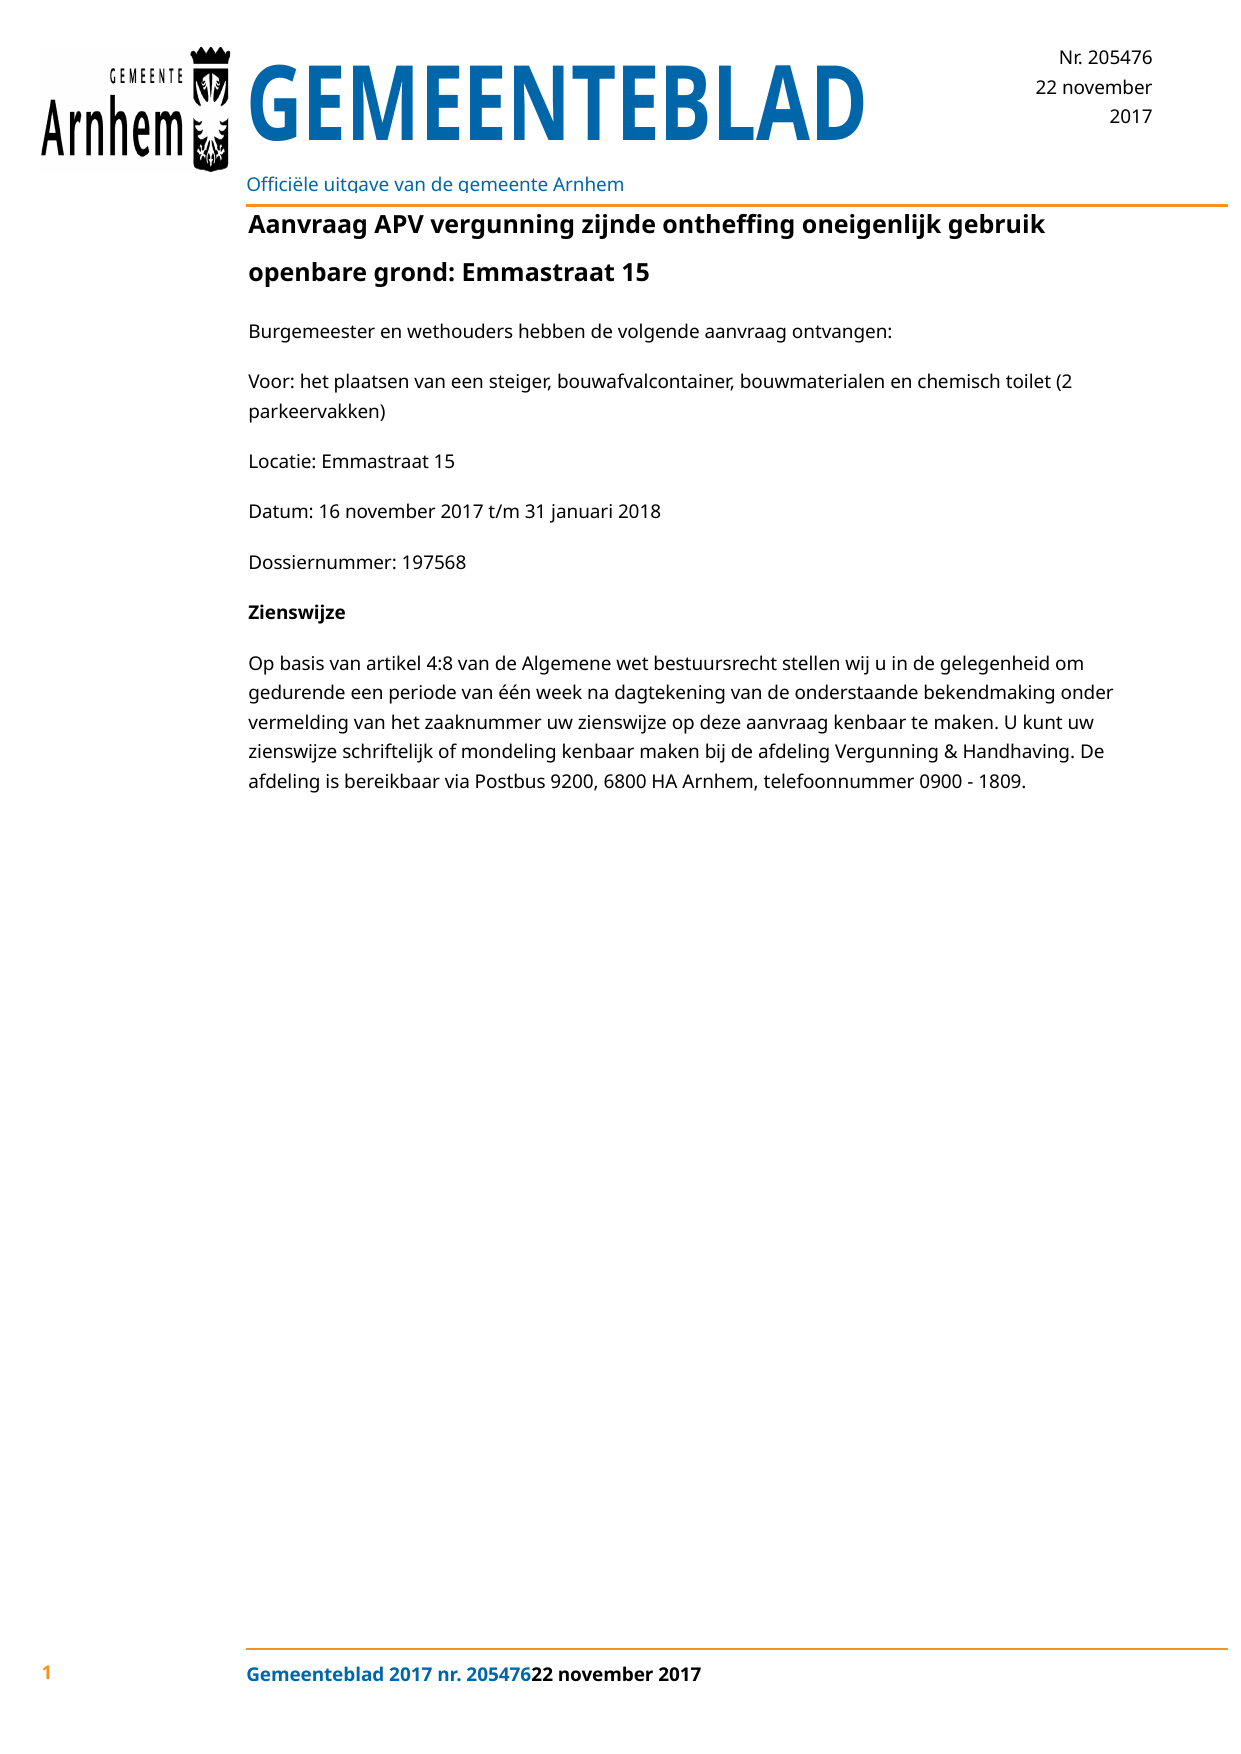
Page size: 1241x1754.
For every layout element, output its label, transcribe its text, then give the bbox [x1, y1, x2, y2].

text Voor: het plaatsen van een steiger, bouwafvalcontainer, bouwmaterialen en chemisch toilet (2 parkeervakken) [248, 368, 1152, 424]
text Burgemeester en wethouders hebben de volgende aanvraag ontvangen: [248, 318, 1152, 344]
text Locatie: Emmastraat 15 [248, 448, 1152, 474]
text Zienswijze [248, 599, 1152, 625]
text Aanvraag APV vergunning zijnde ontheffing oneigenlijk gebruik openbare grond: Emmastraat 15 [248, 207, 1152, 288]
text Dossiernummer: 197568 [248, 549, 1152, 575]
text Datum: 16 november 2017 t/m 31 januari 2018 [248, 499, 1152, 524]
picture [41, 47, 231, 172]
text Op basis van artikel 4:8 van de Algemene wet bestuursrecht stellen wij u in de gelegenheid om gedurende een periode van één week na dagtekening van de onderstaande bekendmaking onder vermelding van het zaaknummer uw zienswijze op deze aanvraag kenbaar te maken. U kunt uw zienswijze schriftelijk of mondeling kenbaar maken bij de afdeling Vergunning & Handhaving. De afdeling is bereikbaar via Postbus 9200, 6800 HA Arnhem, telefoonnummer 0900 - 1809. [248, 650, 1152, 794]
